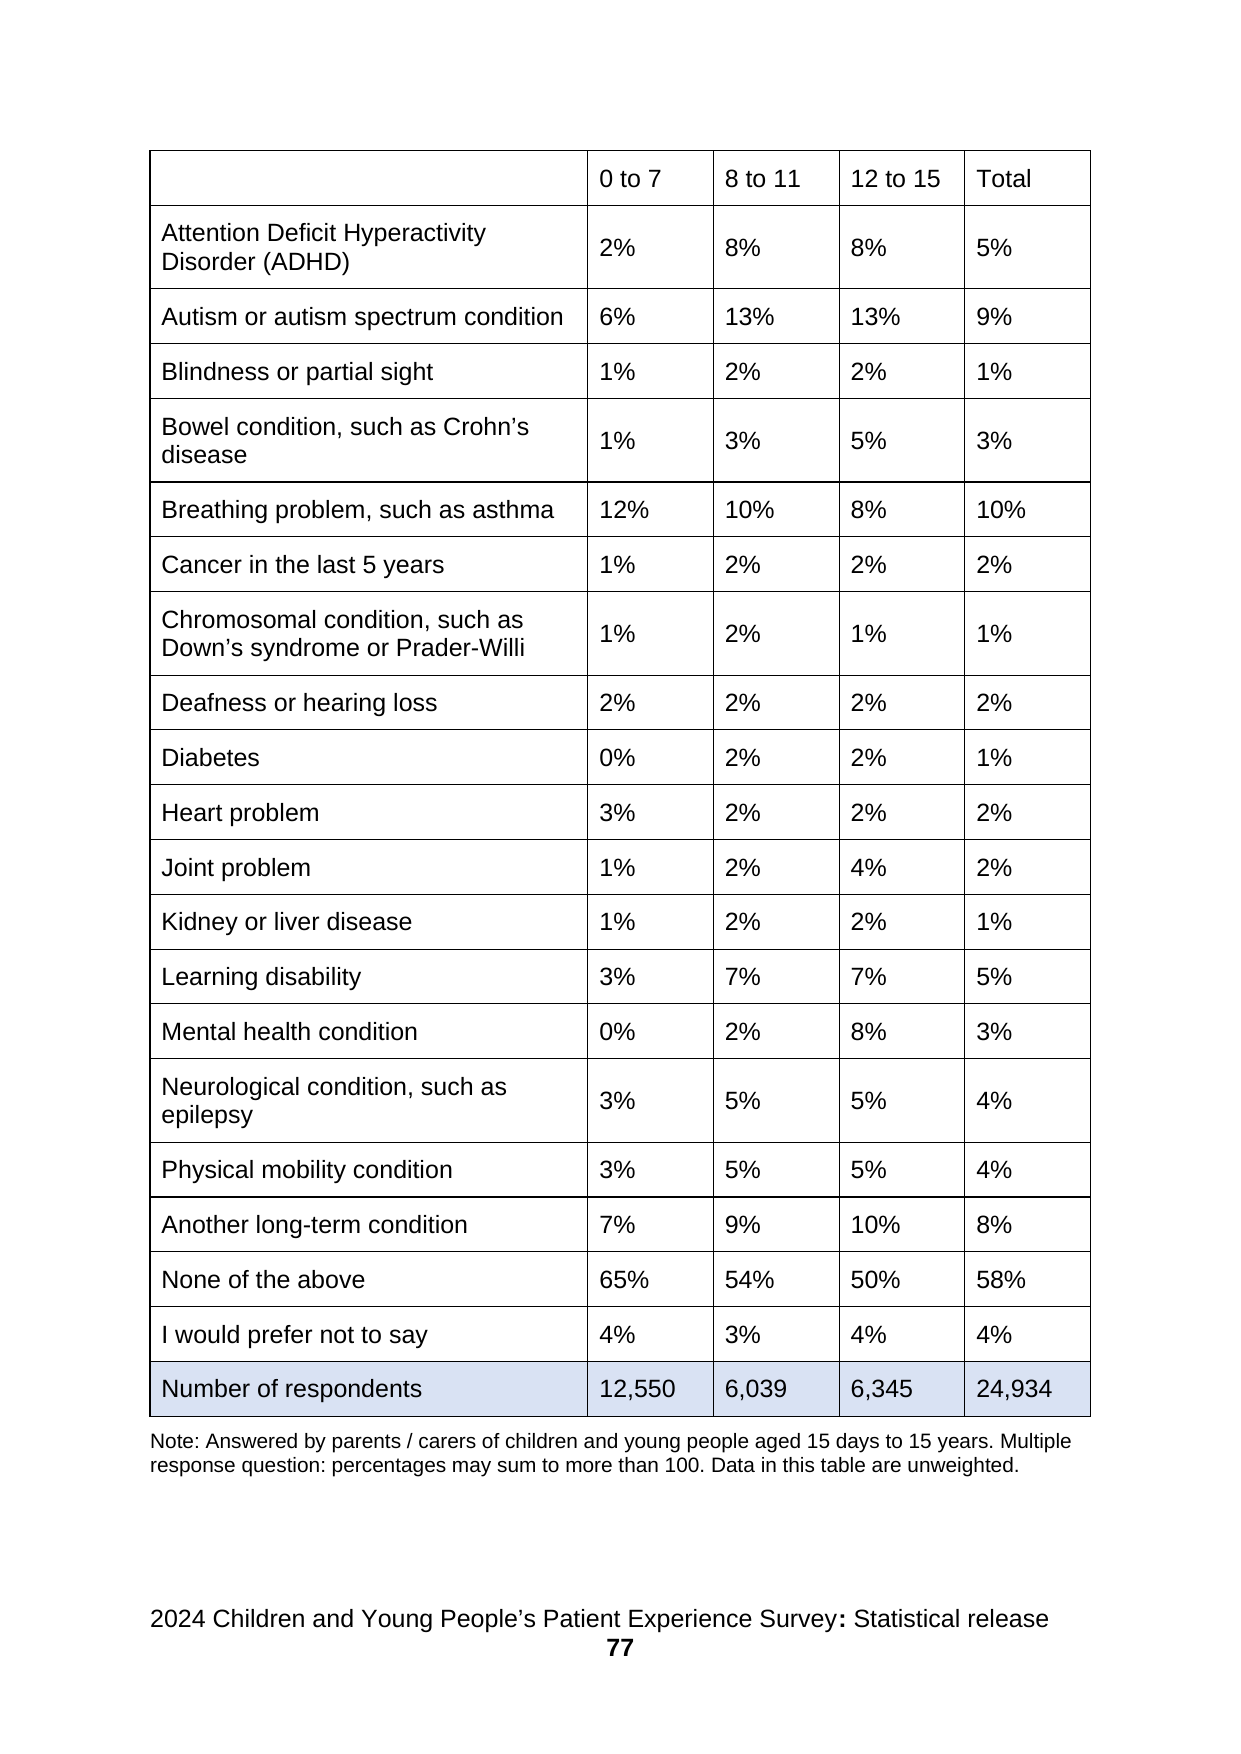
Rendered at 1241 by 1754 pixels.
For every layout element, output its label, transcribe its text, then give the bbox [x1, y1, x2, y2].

table_cell 8% [840, 1004, 964, 1058]
table_cell 10% [840, 1198, 964, 1251]
table_cell 7% [714, 950, 839, 1003]
text Note: Answered by parents / carers of children and young people aged 15 days to 15 years. Multiple response question: percentages may sum to more than 100. Data in this table are unweighted. [150, 1429, 1090, 1477]
table_cell 2% [840, 785, 964, 839]
table_cell 2% [714, 730, 839, 784]
table_cell 8% [714, 206, 839, 288]
table_cell Kidney or liver disease [151, 895, 587, 948]
table_cell 2% [965, 676, 1090, 729]
table_cell 0% [588, 1004, 713, 1058]
table_cell 1% [965, 592, 1090, 674]
table_cell 3% [714, 399, 839, 481]
table_cell 7% [588, 1198, 713, 1251]
table_cell 65% [588, 1252, 713, 1306]
table_cell 5% [714, 1059, 839, 1142]
table_cell 9% [965, 289, 1090, 343]
table_cell 2% [840, 676, 964, 729]
table_cell 1% [588, 399, 713, 481]
table_cell 2% [840, 730, 964, 784]
table_cell 5% [965, 206, 1090, 288]
table_cell 2% [714, 785, 839, 839]
table_cell Learning disability [151, 950, 587, 1003]
table_cell 8 to 11 [714, 151, 839, 205]
table_cell 4% [965, 1059, 1090, 1142]
table_cell Chromosomal condition, such as Down’s syndrome or Prader-Willi [151, 592, 587, 674]
table_cell 58% [965, 1252, 1090, 1306]
table_cell 1% [840, 592, 964, 674]
table_cell Attention Deficit Hyperactivity Disorder (ADHD) [151, 206, 587, 288]
table_cell 6,039 [714, 1362, 839, 1416]
table_cell 50% [840, 1252, 964, 1306]
table_cell 2% [840, 895, 964, 948]
table_cell 5% [965, 950, 1090, 1003]
table_cell Diabetes [151, 730, 587, 784]
table_cell 1% [588, 895, 713, 948]
table_cell 4% [840, 840, 964, 894]
table_cell 3% [714, 1307, 839, 1361]
table_cell 10% [714, 483, 839, 536]
table_cell 1% [588, 592, 713, 674]
table_cell Joint problem [151, 840, 587, 894]
table_cell 3% [588, 950, 713, 1003]
table_cell 2% [965, 840, 1090, 894]
table_cell Blindness or partial sight [151, 344, 587, 398]
table_cell [151, 151, 587, 205]
table_cell I would prefer not to say [151, 1307, 587, 1361]
table_cell 3% [588, 1059, 713, 1142]
table_cell 2% [714, 344, 839, 398]
table_cell Neurological condition, such as epilepsy [151, 1059, 587, 1142]
table_cell 4% [588, 1307, 713, 1361]
table_cell 2% [588, 676, 713, 729]
table_cell 24,934 [965, 1362, 1090, 1416]
table_cell Bowel condition, such as Crohn’s disease [151, 399, 587, 481]
table_cell 2% [588, 206, 713, 288]
table_cell 0 to 7 [588, 151, 713, 205]
table_cell 2% [714, 1004, 839, 1058]
table_cell Breathing problem, such as asthma [151, 483, 587, 536]
table_cell 13% [840, 289, 964, 343]
table_cell Another long-term condition [151, 1198, 587, 1251]
table_cell 3% [965, 1004, 1090, 1058]
table_cell 5% [840, 399, 964, 481]
table_cell 2% [714, 537, 839, 591]
table_cell 2% [840, 537, 964, 591]
table_cell 1% [588, 537, 713, 591]
table_cell 1% [965, 730, 1090, 784]
table_cell 12% [588, 483, 713, 536]
table_cell 1% [588, 344, 713, 398]
table_cell 1% [965, 895, 1090, 948]
table_cell Heart problem [151, 785, 587, 839]
table_cell Physical mobility condition [151, 1143, 587, 1196]
table_cell 10% [965, 483, 1090, 536]
table_cell 2% [714, 676, 839, 729]
table_cell 6% [588, 289, 713, 343]
table_cell 2% [714, 840, 839, 894]
table_cell 6,345 [840, 1362, 964, 1416]
table_cell None of the above [151, 1252, 587, 1306]
table_cell 2% [714, 895, 839, 948]
table_cell 2% [965, 785, 1090, 839]
table_cell 13% [714, 289, 839, 343]
table_cell 4% [840, 1307, 964, 1361]
table_cell 12 to 15 [840, 151, 964, 205]
table_cell 5% [840, 1143, 964, 1196]
table_cell 4% [965, 1143, 1090, 1196]
table_cell 5% [714, 1143, 839, 1196]
table_cell Deafness or hearing loss [151, 676, 587, 729]
table_cell 8% [840, 483, 964, 536]
table_cell 1% [588, 840, 713, 894]
table_cell 54% [714, 1252, 839, 1306]
table_cell Cancer in the last 5 years [151, 537, 587, 591]
table_cell 5% [840, 1059, 964, 1142]
table_cell 0% [588, 730, 713, 784]
table_cell 2% [965, 537, 1090, 591]
table_cell 3% [965, 399, 1090, 481]
table_cell Number of respondents [151, 1362, 587, 1416]
table_cell 3% [588, 785, 713, 839]
table_cell Total [965, 151, 1090, 205]
table_cell 8% [840, 206, 964, 288]
table_cell 7% [840, 950, 964, 1003]
table_cell 8% [965, 1198, 1090, 1251]
table_cell 1% [965, 344, 1090, 398]
table_cell 2% [714, 592, 839, 674]
table_cell Mental health condition [151, 1004, 587, 1058]
table_cell 3% [588, 1143, 713, 1196]
table_cell 4% [965, 1307, 1090, 1361]
table_cell 9% [714, 1198, 839, 1251]
table_cell 12,550 [588, 1362, 713, 1416]
table_cell 2% [840, 344, 964, 398]
table_cell Autism or autism spectrum condition [151, 289, 587, 343]
